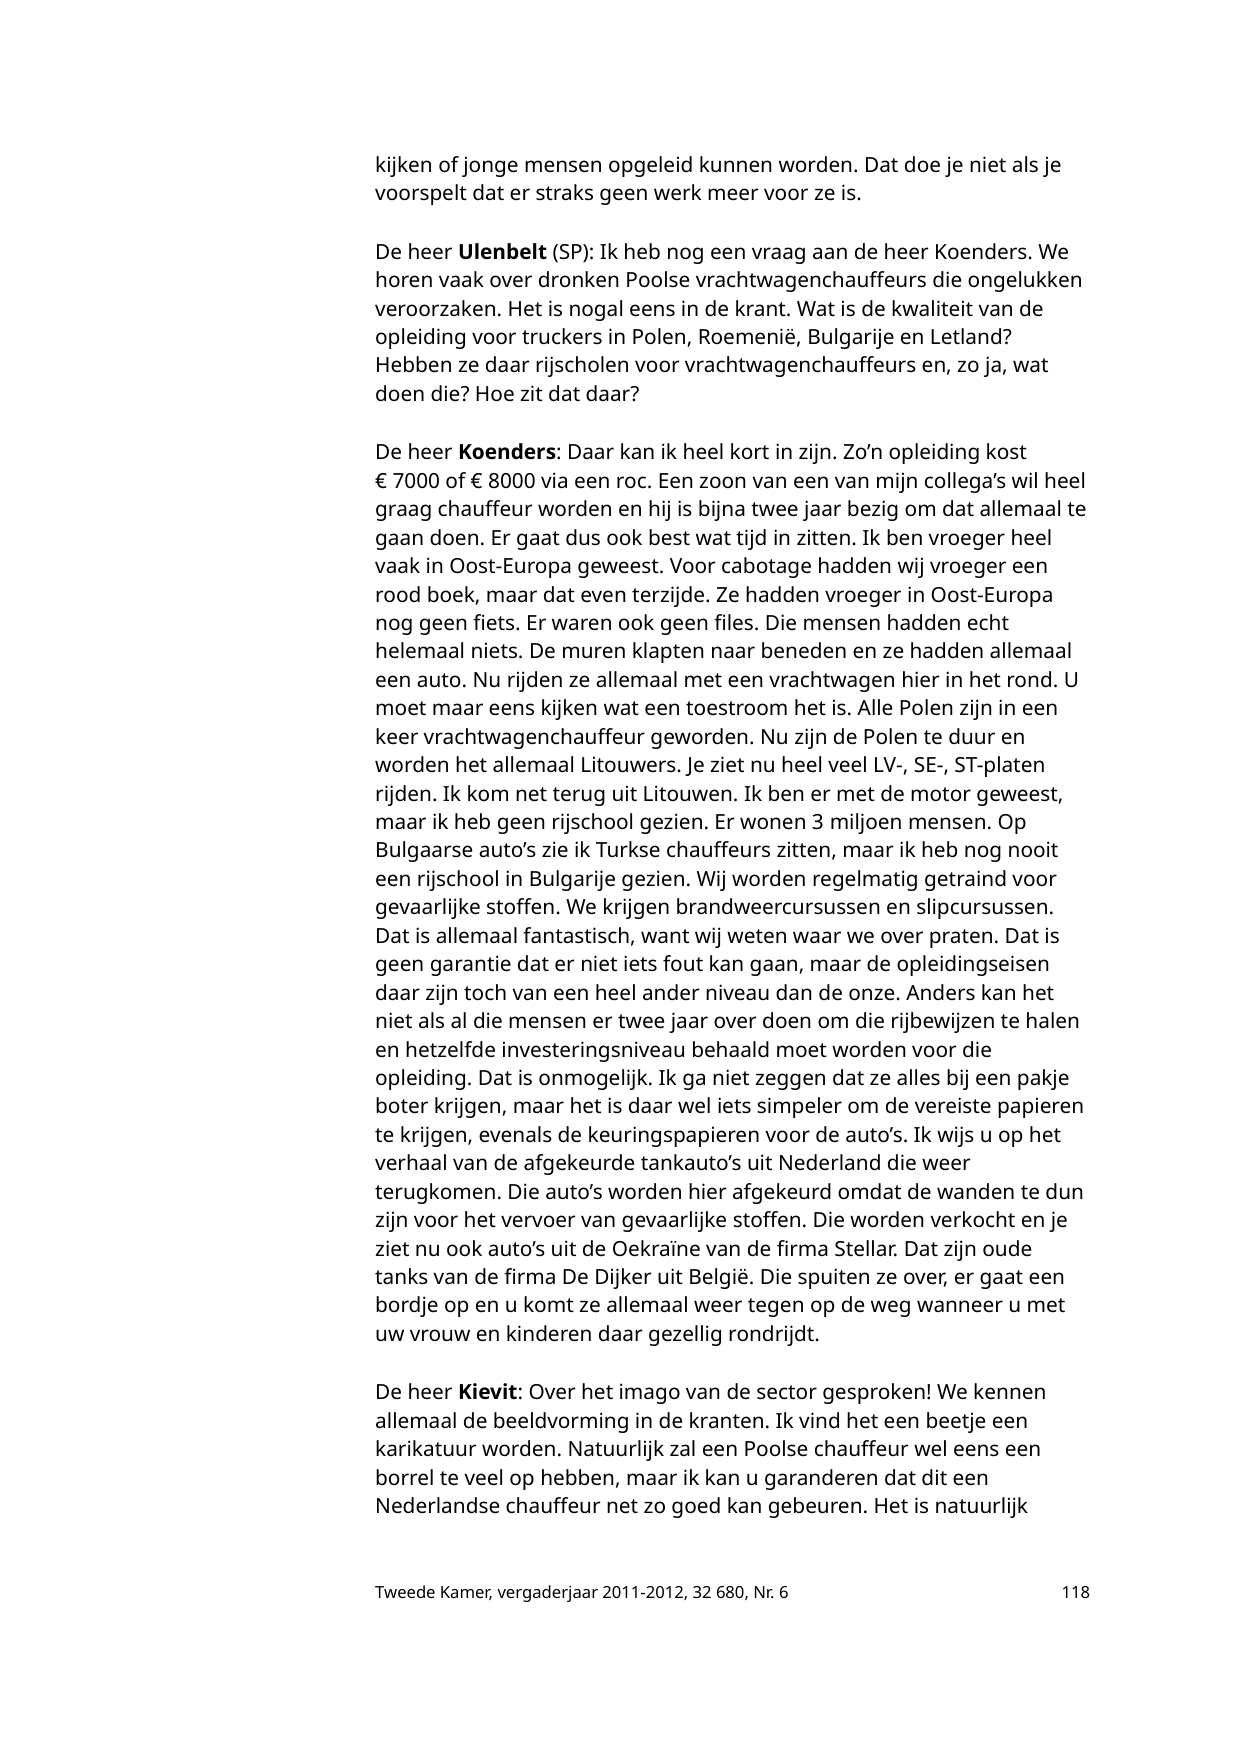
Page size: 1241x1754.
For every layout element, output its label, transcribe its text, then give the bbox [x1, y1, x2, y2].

text De heer Koenders: Daar kan ik heel kort in zijn. Zo’n opleiding kost € 7000 of € 8000 via een roc. Een zoon van een van mijn collega’s wil heel graag chauffeur worden en hij is bijna twee jaar bezig om dat allemaal te gaan doen. Er gaat dus ook best wat tijd in zitten. Ik ben vroeger heel vaak in Oost-Europa geweest. Voor cabotage hadden wij vroeger een rood boek, maar dat even terzijde. Ze hadden vroeger in Oost-Europa nog geen fiets. Er waren ook geen files. Die mensen hadden echt helemaal niets. De muren klapten naar beneden en ze hadden allemaal een auto. Nu rijden ze allemaal met een vrachtwagen hier in het rond. U moet maar eens kijken wat een toestroom het is. Alle Polen zijn in een keer vrachtwagenchauffeur geworden. Nu zijn de Polen te duur en worden het allemaal Litouwers. Je ziet nu heel veel LV-, SE-, ST-platen rijden. Ik kom net terug uit Litouwen. Ik ben er met de motor geweest, maar ik heb geen rijschool gezien. Er wonen 3 miljoen mensen. Op Bulgaarse auto’s zie ik Turkse chauffeurs zitten, maar ik heb nog nooit een rijschool in Bulgarije gezien. Wij worden regelmatig getraind voor gevaarlijke stoffen. We krijgen brandweercursussen en slipcursussen. Dat is allemaal fantastisch, want wij weten waar we over praten. Dat is geen garantie dat er niet iets fout kan gaan, maar de opleidingseisen daar zijn toch van een heel ander niveau dan de onze. Anders kan het niet als al die mensen er twee jaar over doen om die rijbewijzen te halen en hetzelfde investeringsniveau behaald moet worden voor die opleiding. Dat is onmogelijk. Ik ga niet zeggen dat ze alles bij een pakje boter krijgen, maar het is daar wel iets simpeler om de vereiste papieren te krijgen, evenals de keuringspapieren voor de auto’s. Ik wijs u op het verhaal van de afgekeurde tankauto’s uit Nederland die weer terugkomen. Die auto’s worden hier afgekeurd omdat de wanden te dun zijn voor het vervoer van gevaarlijke stoffen. Die worden verkocht en je ziet nu ook auto’s uit de Oekraïne van de firma Stellar. Dat zijn oude tanks van de firma De Dijker uit België. Die spuiten ze over, er gaat een bordje op en u komt ze allemaal weer tegen op de weg wanneer u met uw vrouw en kinderen daar gezellig rondrijdt. [375, 437, 1090, 1347]
text De heer Kievit: Over het imago van de sector gesproken! We kennen allemaal de beeldvorming in de kranten. Ik vind het een beetje een karikatuur worden. Natuurlijk zal een Poolse chauffeur wel eens een borrel te veel op hebben, maar ik kan u garanderen dat dit een Nederlandse chauffeur net zo goed kan gebeuren. Het is natuurlijk [375, 1377, 1090, 1520]
text De heer Ulenbelt (SP): Ik heb nog een vraag aan de heer Koenders. We horen vaak over dronken Poolse vrachtwagenchauffeurs die ongelukken veroorzaken. Het is nogal eens in de krant. Wat is de kwaliteit van de opleiding voor truckers in Polen, Roemenië, Bulgarije en Letland? Hebben ze daar rijscholen voor vrachtwagenchauffeurs en, zo ja, wat doen die? Hoe zit dat daar? [375, 237, 1090, 407]
text kijken of jonge mensen opgeleid kunnen worden. Dat doe je niet als je voorspelt dat er straks geen werk meer voor ze is. [375, 150, 1090, 207]
